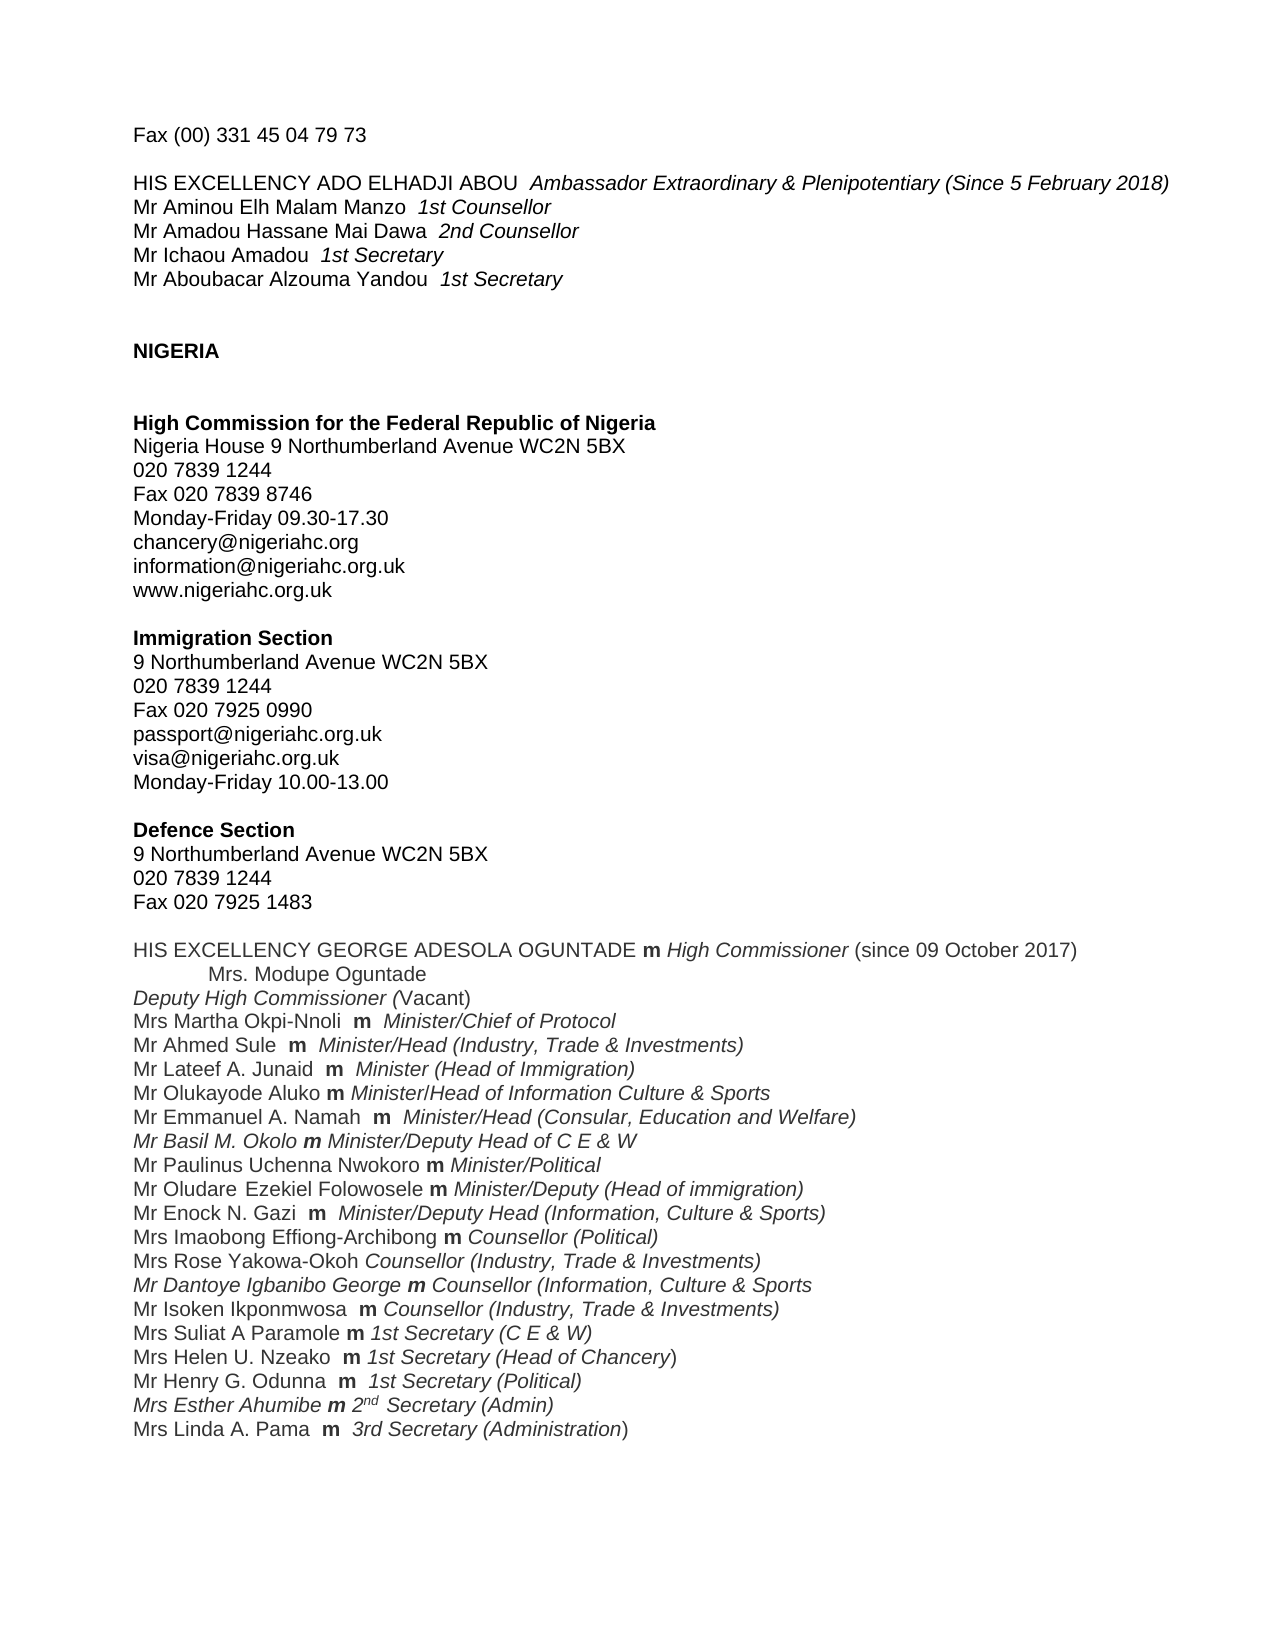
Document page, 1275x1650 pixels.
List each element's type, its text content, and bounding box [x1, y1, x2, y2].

text Mrs Suliat A Paramole m 1st Secretary (C E & W) [133, 1321, 1181, 1345]
text Mr Isoken Ikponmwosa m Counsellor (Industry, Trade & Investments) [133, 1297, 1181, 1321]
text HIS EXCELLENCY ADO ELHADJI ABOU Ambassador Extraordinary & Plenipotentiary (Since 5 February 2018) [133, 171, 1181, 195]
text 9 Northumberland Avenue WC2N 5BX [133, 650, 1181, 674]
text Mrs Linda A. Pama m 3rd Secretary (Administration) [133, 1417, 1181, 1441]
text chancery@nigeriahc.org [133, 530, 1181, 554]
text www.nigeriahc.org.uk [133, 578, 1181, 602]
text Mr Enock N. Gazi m Minister/Deputy Head (Information, Culture & Sports) [133, 1201, 1181, 1225]
text Mr Aboubacar Alzouma Yandou 1st Secretary [133, 267, 1181, 291]
text Mrs Rose Yakowa-Okoh Counsellor (Industry, Trade & Investments) [133, 1249, 1181, 1273]
text Mr Emmanuel A. Namah m Minister/Head (Consular, Education and Welfare) [133, 1105, 1181, 1129]
text Mr Aminou Elh Malam Manzo 1st Counsellor [133, 195, 1181, 219]
text Monday-Friday 09.30-17.30 [133, 506, 1181, 530]
text Fax (00) 331 45 04 79 73 [133, 123, 1181, 147]
text Mr Olukayode Aluko m Minister/Head of Information Culture & Sports [133, 1081, 1181, 1105]
text Mrs Imaobong Effiong-Archibong m Counsellor (Political) [133, 1225, 1181, 1249]
text Mrs Helen U. Nzeako m 1st Secretary (Head of Chancery) [133, 1345, 1181, 1369]
text Mr Lateef A. Junaid m Minister (Head of Immigration) [133, 1057, 1181, 1081]
text Nigeria House 9 Northumberland Avenue WC2N 5BX [133, 434, 1181, 458]
text Mrs. Modupe Oguntade [133, 961, 1181, 985]
subtitle Defence Section [133, 818, 1181, 842]
text Mrs Martha Okpi-Nnoli m Minister/Chief of Protocol [133, 1009, 1181, 1033]
text HIS EXCELLENCY GEORGE ADESOLA OGUNTADE m High Commissioner (since 09 October 2017) [133, 937, 1181, 961]
text visa@nigeriahc.org.uk [133, 746, 1181, 770]
text Mr Basil M. Okolo m Minister/Deputy Head of C E & W [133, 1129, 1181, 1153]
text passport@nigeriahc.org.uk [133, 722, 1181, 746]
text Mr Amadou Hassane Mai Dawa 2nd Counsellor [133, 219, 1181, 243]
text Mrs Esther Ahumibe m 2nd Secretary (Admin) [133, 1393, 1181, 1417]
text Fax 020 7839 8746 [133, 482, 1181, 506]
text Mr Henry G. Odunna m 1st Secretary (Political) [133, 1369, 1181, 1393]
text Mr Paulinus Uchenna Nwokoro m Minister/Political [133, 1153, 1181, 1177]
text 020 7839 1244 [133, 458, 1181, 482]
text Monday-Friday 10.00-13.00 [133, 770, 1181, 794]
text Fax 020 7925 0990 [133, 698, 1181, 722]
text Fax 020 7925 1483 [133, 889, 1181, 913]
text Mr Ahmed Sule m Minister/Head (Industry, Trade & Investments) [133, 1033, 1181, 1057]
subtitle High Commission for the Federal Republic of Nigeria [133, 410, 1181, 434]
text Deputy High Commissioner (Vacant) [133, 985, 1181, 1009]
text 020 7839 1244 [133, 674, 1181, 698]
subtitle Immigration Section [133, 626, 1181, 650]
text Mr Dantoye Igbanibo George m Counsellor (Information, Culture & Sports [133, 1273, 1181, 1297]
text Mr Oludare Ezekiel Folowosele m Minister/Deputy (Head of immigration) [133, 1177, 1181, 1201]
text 020 7839 1244 [133, 866, 1181, 889]
subtitle NIGERIA [133, 338, 1181, 362]
text 9 Northumberland Avenue WC2N 5BX [133, 842, 1181, 866]
text Mr Ichaou Amadou 1st Secretary [133, 243, 1181, 267]
text information@nigeriahc.org.uk [133, 554, 1181, 578]
